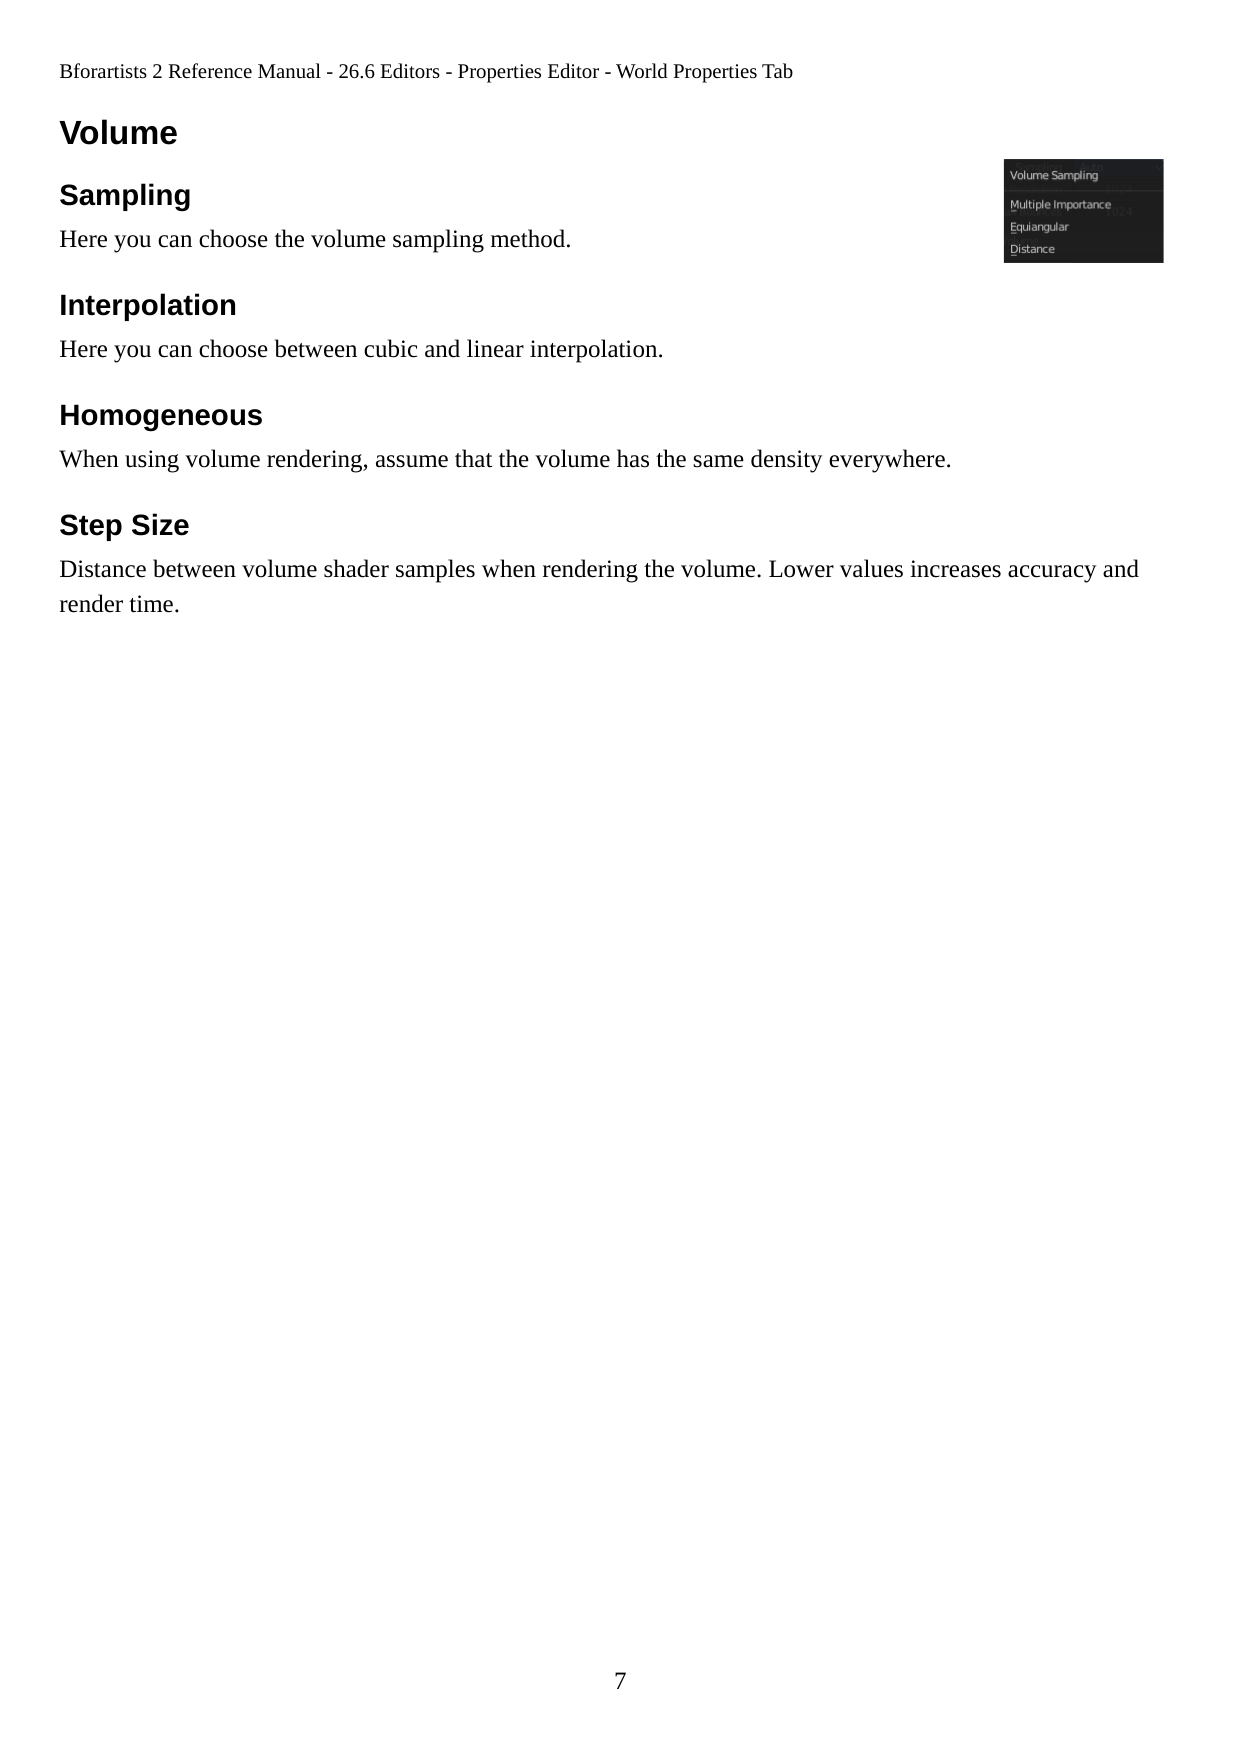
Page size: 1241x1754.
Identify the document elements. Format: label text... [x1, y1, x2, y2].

text Distance between volume shader samples when rendering the volume. Lower values increases accuracy and render time. [59, 554, 1181, 617]
subtitle Homogeneous [59, 398, 1181, 432]
picture [1003, 159, 1164, 263]
text When using volume rendering, assume that the volume has the same density everywhere. [59, 444, 1181, 473]
subtitle Volume [59, 113, 1181, 151]
subtitle [1164, 178, 1181, 212]
text Here you can choose the volume sampling method. [59, 224, 1003, 253]
subtitle Interpolation [59, 288, 1181, 322]
text Here you can choose between cubic and linear interpolation. [59, 334, 1181, 363]
subtitle Step Size [59, 508, 1181, 542]
subtitle Sampling [59, 178, 1003, 212]
